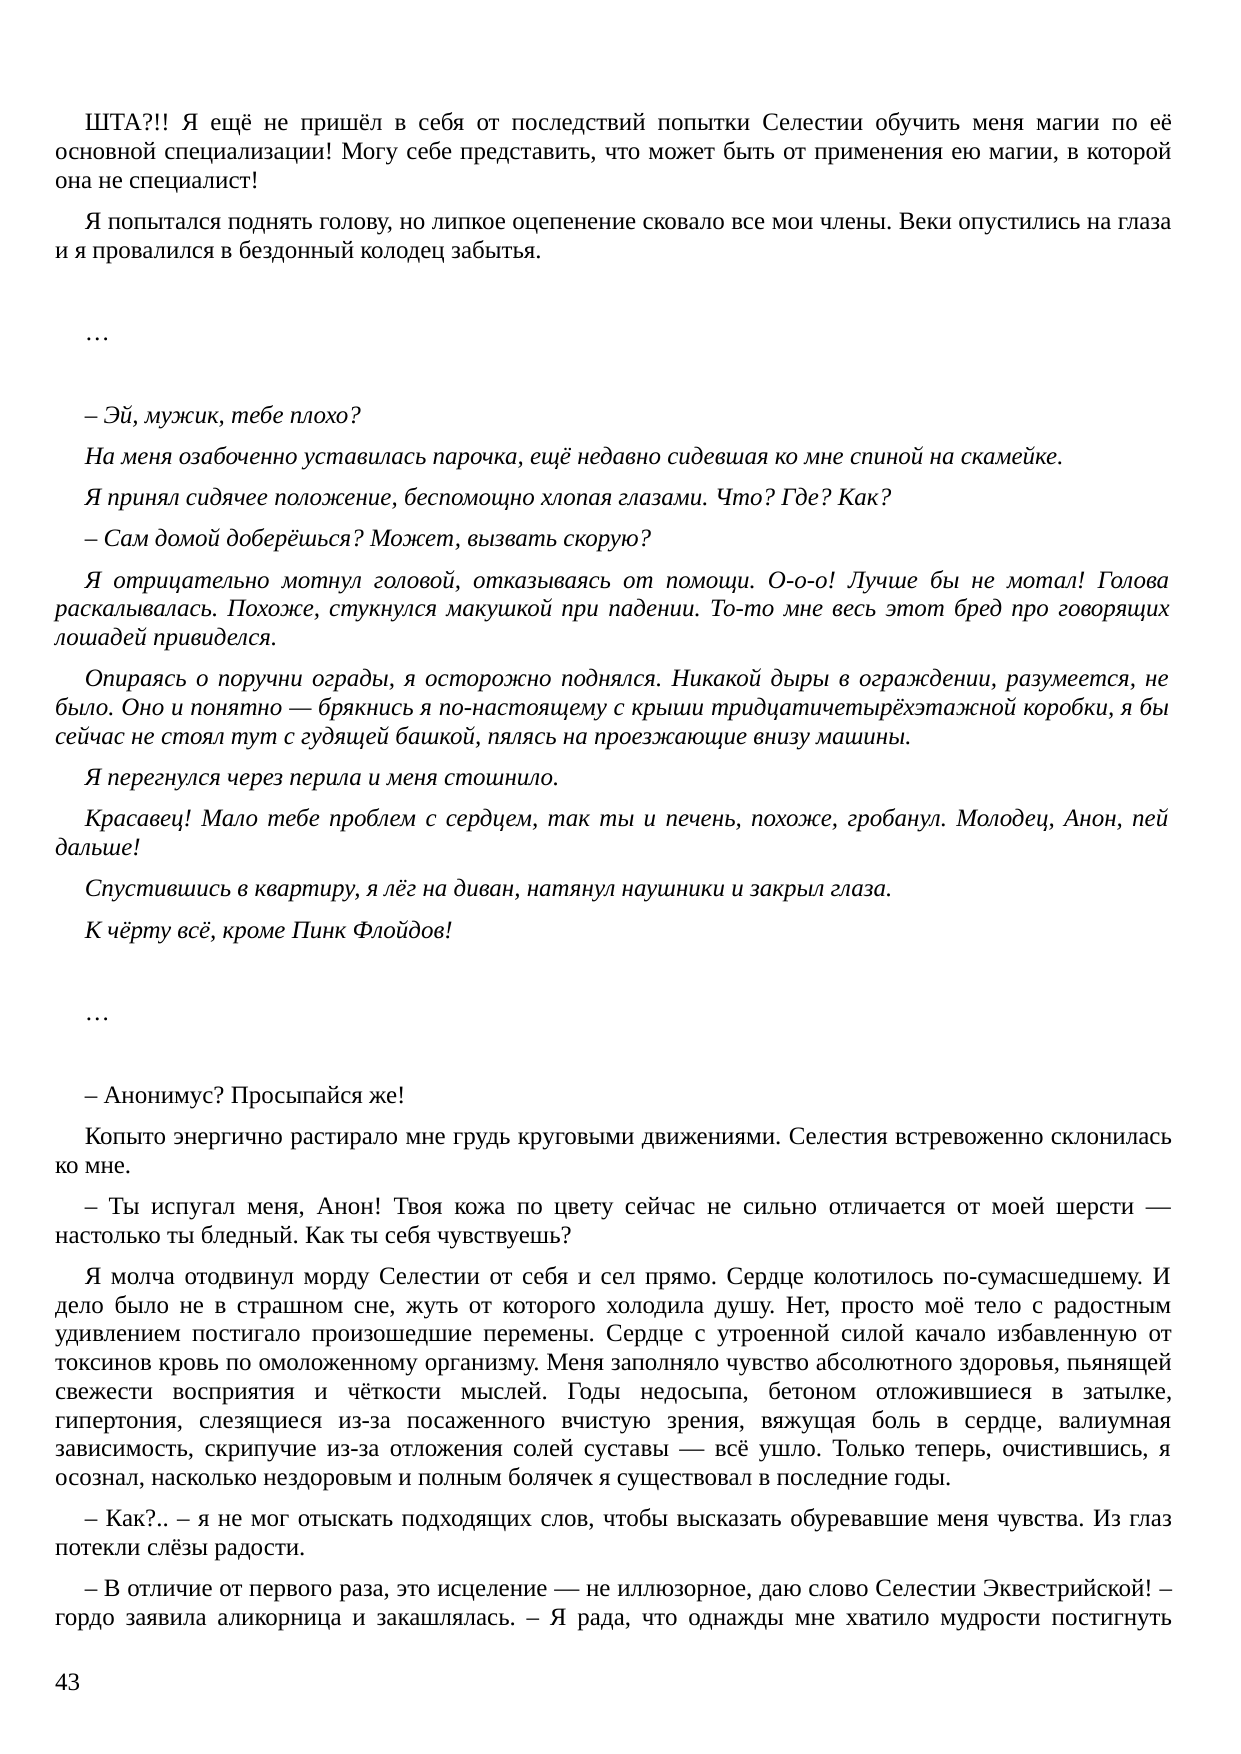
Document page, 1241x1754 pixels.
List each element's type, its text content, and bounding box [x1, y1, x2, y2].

text ШТА?!! Я ещё не пришёл в себя от последствий попытки Селестии обучить меня магии по её основной специализации! Могу себе представить, что может быть от применения ею магии, в которой она не специалист! [55, 107, 1173, 193]
text Я принял сидячее положение, беспомощно хлопая глазами. Что? Где? Как? [55, 482, 1173, 511]
text Красавец! Мало тебе проблем с сердцем, так ты и печень, похоже, гробанул. Молодец, Анон, пей дальше! [55, 803, 1173, 861]
text Я попытался поднять голову, но липкое оцепенение сковало все мои члены. Веки опустились на глаза и я провалился в бездонный колодец забытья. [55, 206, 1173, 263]
text Опираясь о поручни ограды, я осторожно поднялся. Никакой дыры в ограждении, разумеется, не было. Оно и понятно — брякнись я по-настоящему с крыши тридцатичетырёхэтажной коробки, я бы сейчас не стоял тут с гудящей башкой, пялясь на проезжающие внизу машины. [55, 663, 1173, 750]
text Спустившись в квартиру, я лёг на диван, натянул наушники и закрыл глаза. [55, 873, 1173, 902]
text Я молча отодвинул морду Селестии от себя и сел прямо. Сердце колотилось по-сумасшедшему. И дело было не в страшном сне, жуть от которого холодила душу. Нет, просто моё тело с радостным удивлением постигало произошедшие перемены. Сердце с утроенной силой качало избавленную от токсинов кровь по омоложенному организму. Меня заполняло чувство абсолютного здоровья, пьянящей свежести восприятия и чёткости мыслей. Годы недосыпа, бетоном отложившиеся в затылке, гипертония, слезящиеся из-за посаженного вчистую зрения, вяжущая боль в сердце, валиумная зависимость, скрипучие из-за отложения солей суставы — всё ушло. Только теперь, очистившись, я осознал, насколько нездоровым и полным болячек я существовал в последние годы. [55, 1261, 1173, 1491]
text – Анонимус? Просыпайся же! [55, 1080, 1173, 1108]
text – Сам домой доберёшься? Может, вызвать скорую? [55, 523, 1173, 552]
text – Эй, мужик, тебе плохо? [55, 400, 1173, 428]
text – В отличие от первого раза, это исцеление — не иллюзорное, даю слово Селестии Эквестрийской! – гордо заявила аликорница и закашлялась. – Я рада, что однажды мне хватило мудрости постигнуть [55, 1573, 1173, 1631]
text Я отрицательно мотнул головой, отказываясь от помощи. О-о-о! Лучше бы не мотал! Голова раскалывалась. Похоже, стукнулся макушкой при падении. То-то мне весь этот бред про говорящих лошадей привиделся. [55, 565, 1173, 651]
text Я перегнулся через перила и меня стошнило. [55, 762, 1173, 791]
text К чёрту всё, кроме Пинк Флойдов! [55, 915, 1173, 943]
text … [55, 317, 1173, 346]
text … [55, 997, 1173, 1026]
text – Ты испугал меня, Анон! Твоя кожа по цвету сейчас не сильно отличается от моей шерсти — настолько ты бледный. Как ты себя чувствуешь? [55, 1191, 1173, 1248]
text На меня озабоченно уставилась парочка, ещё недавно сидевшая ко мне спиной на скамейке. [55, 441, 1173, 470]
text – Как?.. – я не мог отыскать подходящих слов, чтобы высказать обуревавшие меня чувства. Из глаз потекли слёзы радости. [55, 1503, 1173, 1561]
text Копыто энергично растирало мне грудь круговыми движениями. Селестия встревоженно склонилась ко мне. [55, 1121, 1173, 1178]
